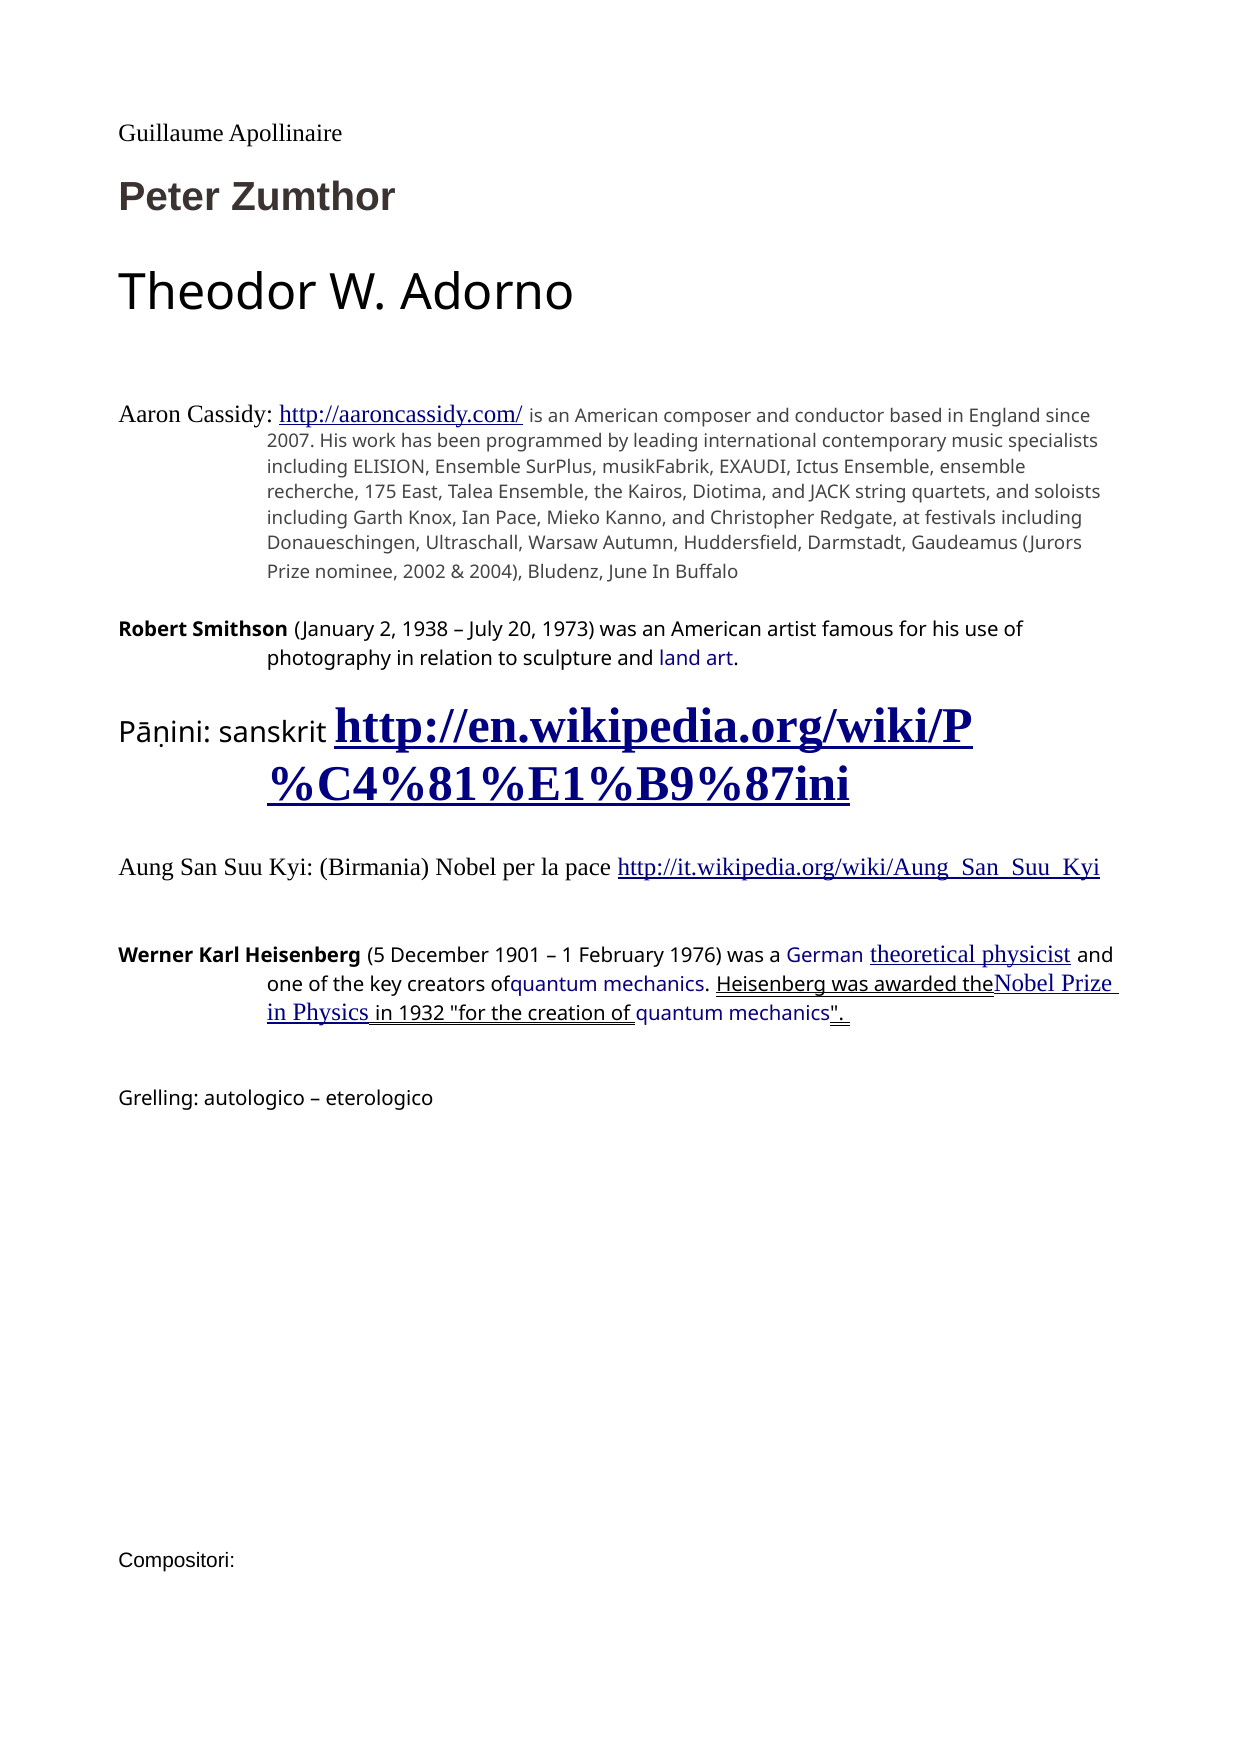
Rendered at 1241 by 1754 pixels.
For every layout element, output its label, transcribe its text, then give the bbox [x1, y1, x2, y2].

subtitle Theodor W. Adorno [118, 256, 1122, 324]
text Guillaume Apollinaire [118, 118, 1122, 147]
text Grelling: autologico – eterologico [118, 1084, 1122, 1112]
text Werner Karl Heisenberg (5 December 1901 – 1 February 1976) was a German theoretical physicist and one of the key creators ofquantum mechanics. Heisenberg was awarded theNobel Prize in Physics in 1932 "for the creation of quantum mechanics". [118, 939, 1122, 1026]
text Aung San Suu Kyi: (Birmania) Nobel per la pace http://it.wikipedia.org/wiki/Aung_San_Suu_Kyi [118, 852, 1122, 881]
text Aaron Cassidy: http://aaroncassidy.com/ is an American composer and conductor based in England since 2007. His work has been programmed by leading international contemporary music specialists including ELISION, Ensemble SurPlus, musikFabrik, EXAUDI, Ictus Ensemble, ensemble recherche, 175 East, Talea Ensemble, the Kairos, Diotima, and JACK string quartets, and soloists including Garth Knox, Ian Pace, Mieko Kanno, and Christopher Redgate, at festivals including Donaueschingen, Ultraschall, Warsaw Autumn, Huddersfield, Darmstadt, Gaudeamus (Jurors Prize nominee, 2002 & 2004), Bludenz, June In Buffalo [118, 399, 1122, 584]
subtitle Peter Zumthor [118, 172, 1122, 219]
text Compositori: [118, 1548, 1122, 1572]
text Robert Smithson (January 2, 1938 – July 20, 1973) was an American artist famous for his use of photography in relation to sculpture and land art. [118, 613, 1122, 671]
subtitle Pāṇini: sanskrit http://en.wikipedia.org/wiki/P%C4%81%E1%B9%87ini [118, 696, 1122, 811]
